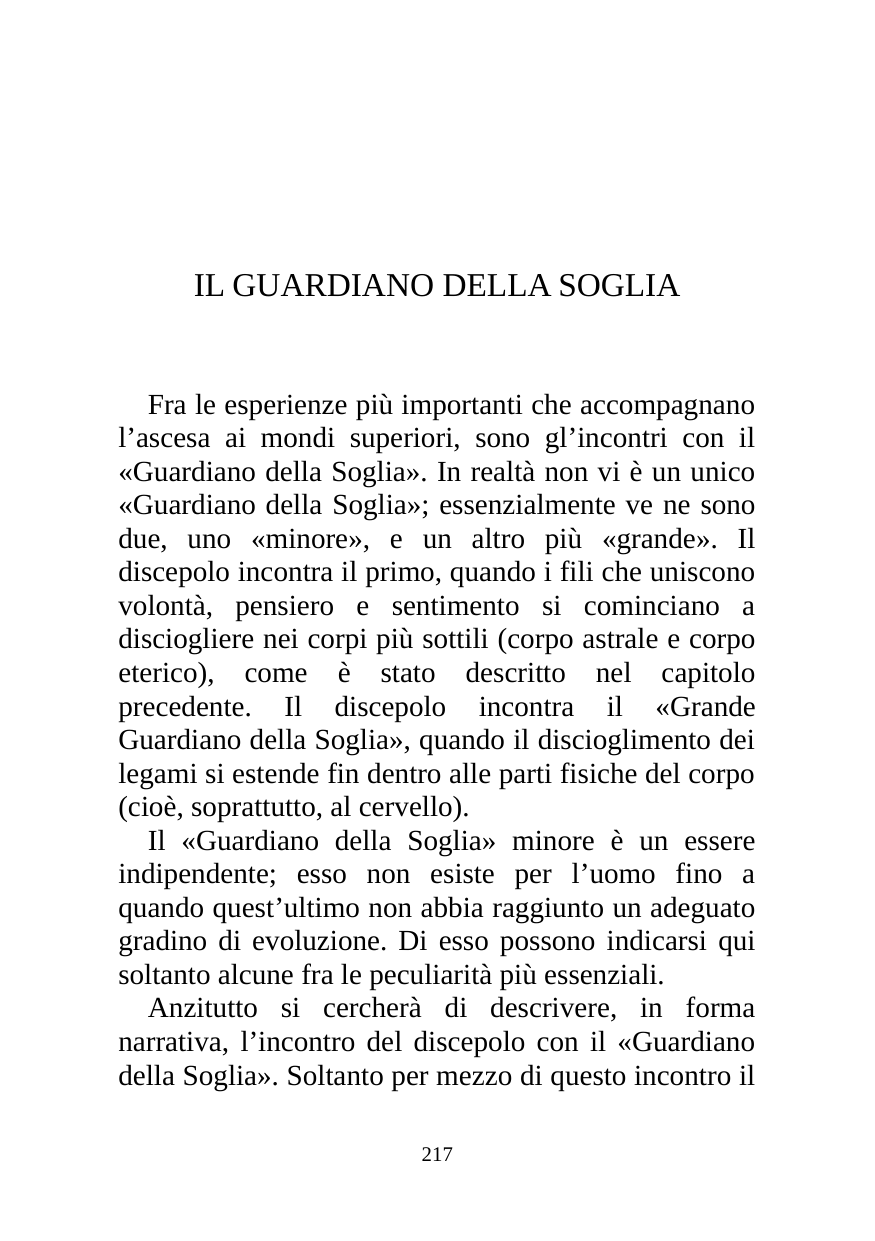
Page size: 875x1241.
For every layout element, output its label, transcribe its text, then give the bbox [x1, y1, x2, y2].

text Fra le esperienze più importanti che accompagnano l’ascesa ai mondi superiori, sono gl’incontri con il «Guardiano della Soglia». In realtà non vi è un unico «Guardiano della Soglia»; essenzialmente ve ne sono due, uno «minore», e un altro più «grande». Il discepolo incontra il primo, quando i fili che uniscono volontà, pensiero e sentimento si cominciano a disciogliere nei corpi più sottili (corpo astrale e corpo eterico), come è stato descritto nel capitolo precedente. Il discepolo incontra il «Grande Guardiano della Soglia», quando il discioglimento dei legami si estende fin dentro alle parti fisiche del corpo (cioè, soprattutto, al cervello). [118, 387, 756, 823]
text Il «Guardiano della Soglia» minore è un essere indipendente; esso non esiste per l’uomo fino a quando quest’ultimo non abbia raggiunto un adeguato gradino di evoluzione. Di esso possono indicarsi qui soltanto alcune fra le peculiarità più essenziali. [118, 823, 756, 991]
text Anzitutto si cercherà di descrivere, in forma narrativa, l’incontro del discepolo con il «Guardiano della Soglia». Soltanto per mezzo di questo incontro il [118, 991, 756, 1091]
subtitle IL GUARDIANO DELLA SOGLIA [118, 266, 756, 304]
